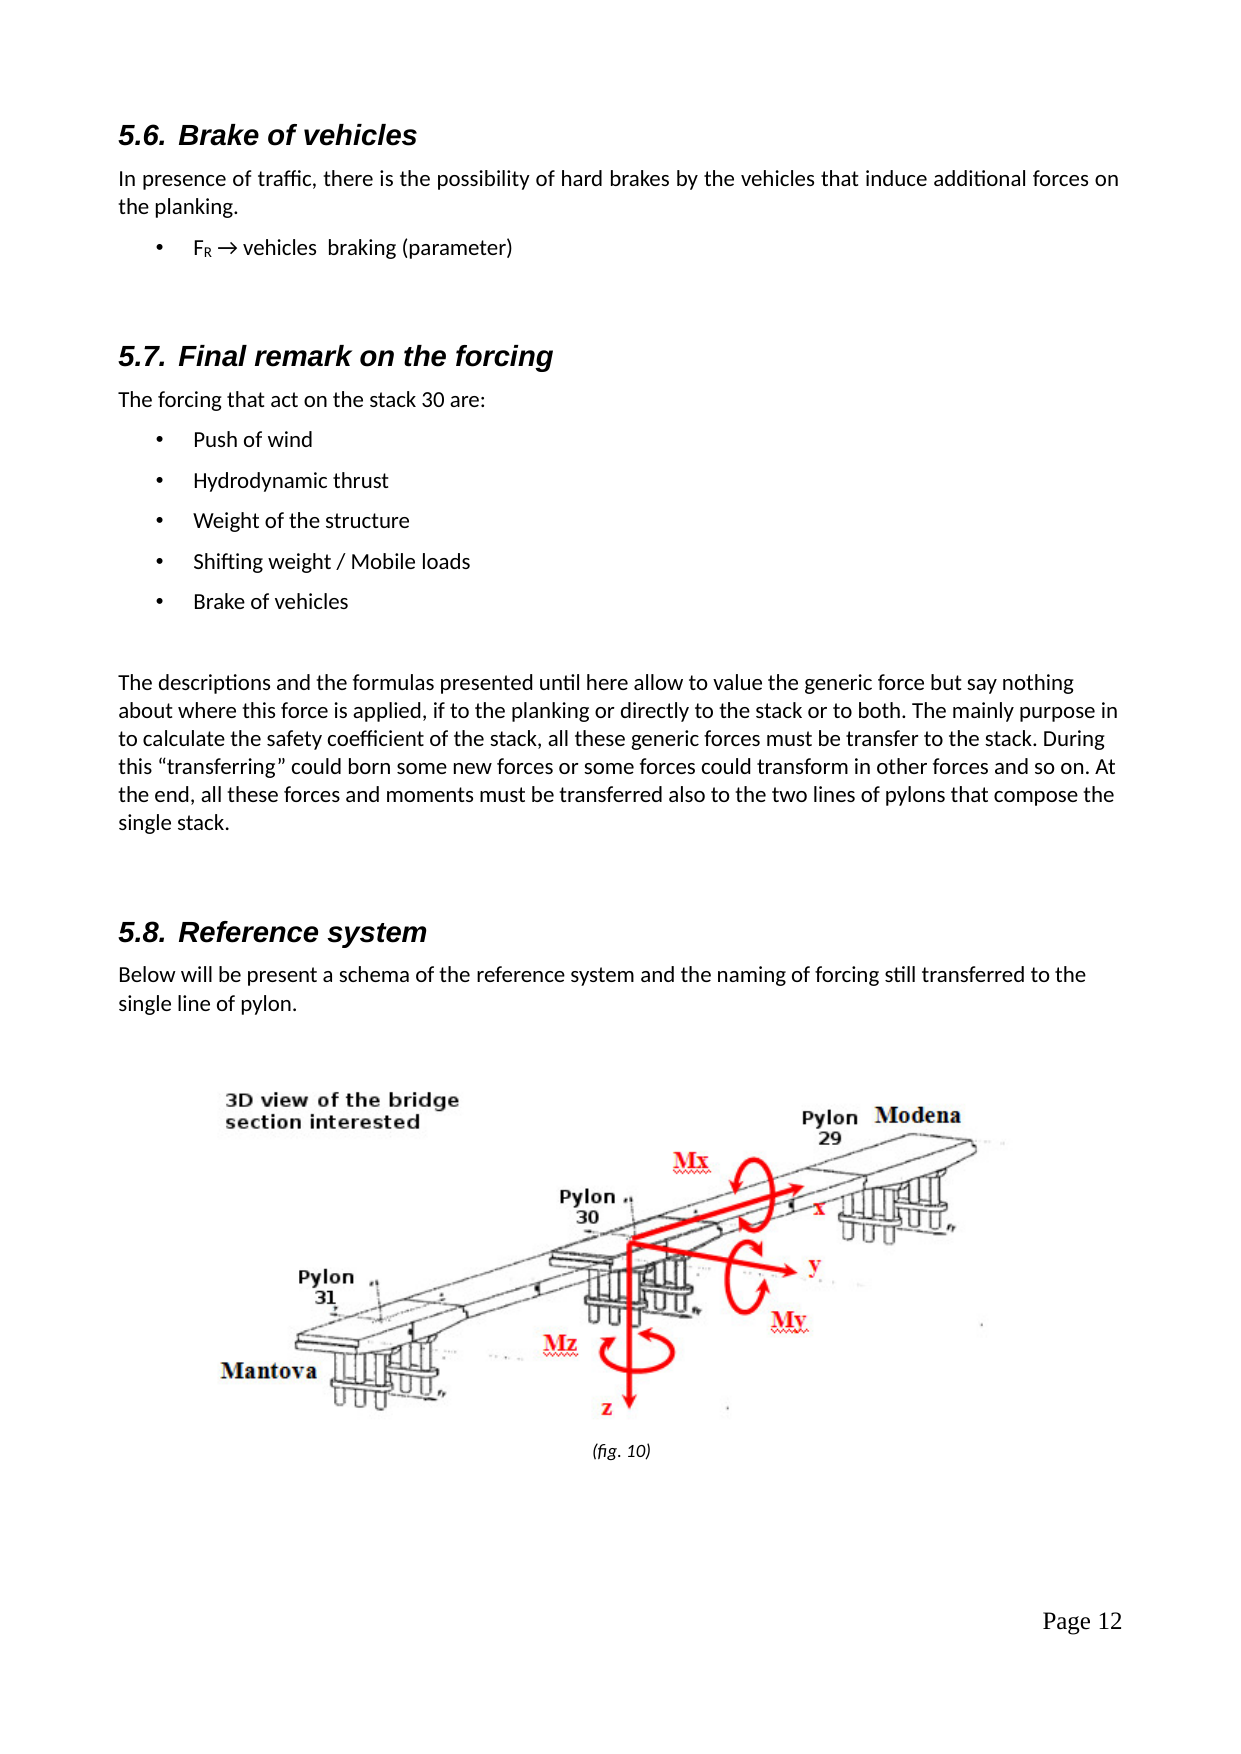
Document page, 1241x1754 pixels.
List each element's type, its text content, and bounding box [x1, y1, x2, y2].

subtitle Brake of vehicles [118, 118, 1122, 152]
text The forcing that act on the stack 30 are: [118, 385, 1122, 413]
list Push of wind [156, 425, 1122, 453]
list Hydrodynamic thrust [156, 466, 1122, 494]
picture [206, 1069, 1034, 1440]
subtitle Final remark on the forcing [118, 339, 1122, 372]
text The descriptions and the formulas presented until here allow to value the generic force but say nothing about where this force is applied, if to the planking or directly to the stack or to both. The mainly purpose in to calculate the safety coefficient of the stack, all these generic forces must be transfer to the stack. During this “transferring” could born some new forces or some forces could transform in other forces and so on. At the end, all these forces and moments must be transferred also to the two lines of pylons that compose the single stack. [118, 668, 1122, 837]
text (fig. 10) [118, 1440, 1122, 1462]
text Below will be present a schema of the reference system and the naming of forcing still transferred to the single line of pylon. [118, 961, 1122, 1017]
list FR → vehicles braking (parameter) [156, 233, 1122, 261]
list Brake of vehicles [156, 587, 1122, 615]
list Weight of the structure [156, 506, 1122, 534]
text In presence of traffic, there is the possibility of hard brakes by the vehicles that induce additional forces on the planking. [118, 164, 1122, 220]
list Shifting weight / Mobile loads [156, 547, 1122, 575]
subtitle Reference system [118, 914, 1122, 948]
